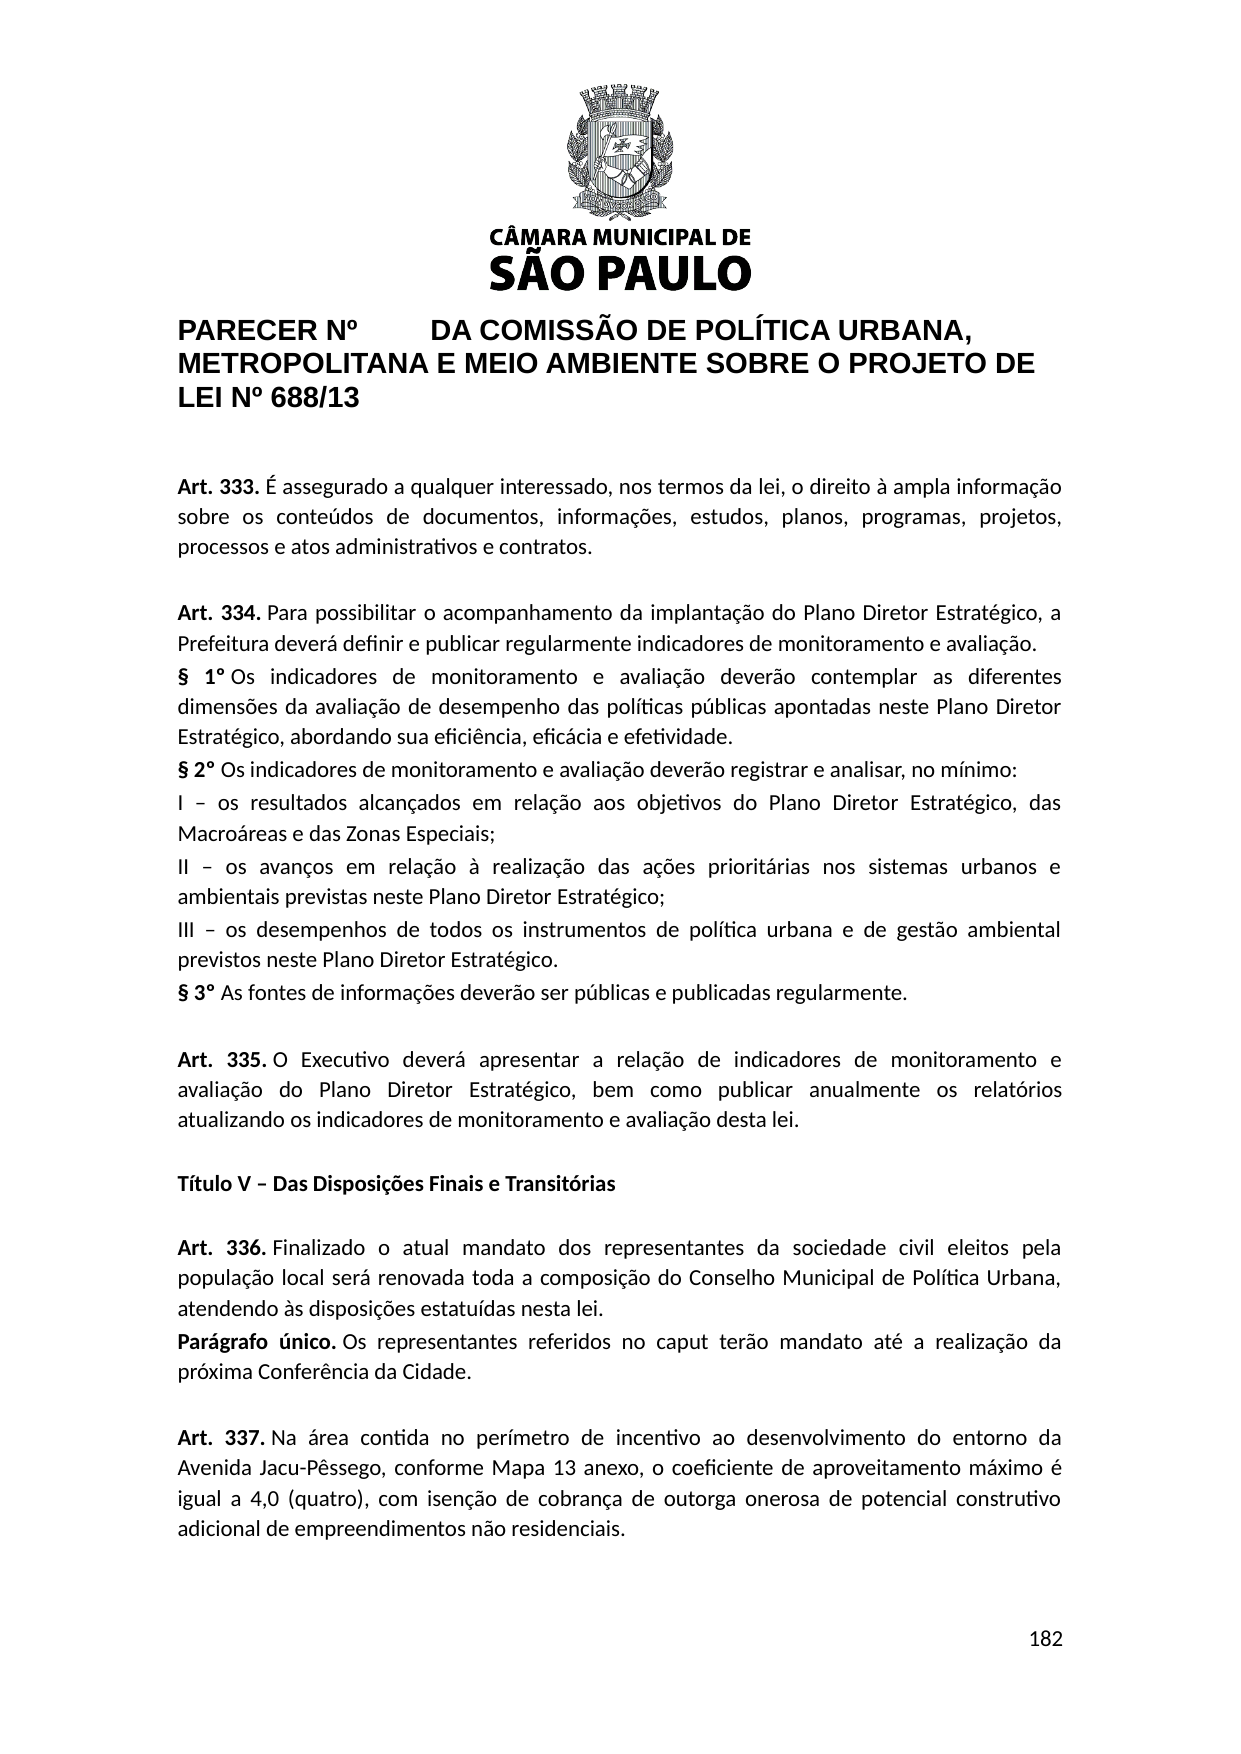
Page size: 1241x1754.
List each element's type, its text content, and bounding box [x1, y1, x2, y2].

text Art. 336. Finalizado o atual mandato dos representantes da sociedade civil eleitos pela população local será renovada toda a composição do Conselho Municipal de Política Urbana, atendendo às disposições estatuídas nesta lei. [177, 1233, 1063, 1322]
subtitle Título V – Das Disposições Finais e Transitórias [177, 1169, 1063, 1197]
text Art. 337. Na área contida no perímetro de incentivo ao desenvolvimento do entorno da Avenida Jacu-Pêssego, conforme Mapa 13 anexo, o coeficiente de aproveitamento máximo é igual a 4,0 (quatro), com isenção de cobrança de outorga onerosa de potencial construtivo adicional de empreendimentos não residenciais. [177, 1423, 1063, 1542]
text III – os desempenhos de todos os instrumentos de política urbana e de gestão ambiental previstos neste Plano Diretor Estratégico. [177, 915, 1063, 973]
text Art. 333. É assegurado a qualquer interessado, nos termos da lei, o direito à ampla informação sobre os conteúdos de documentos, informações, estudos, planos, programas, projetos, processos e atos administrativos e contratos. [177, 472, 1063, 560]
picture [488, 83, 752, 292]
text Parágrafo único. Os representantes referidos no caput terão mandato até a realização da próxima Conferência da Cidade. [177, 1327, 1063, 1385]
text Art. 335. O Executivo deverá apresentar a relação de indicadores de monitoramento e avaliação do Plano Diretor Estratégico, bem como publicar anualmente os relatórios atualizando os indicadores de monitoramento e avaliação desta lei. [177, 1045, 1063, 1133]
text § 1º Os indicadores de monitoramento e avaliação deverão contemplar as diferentes dimensões da avaliação de desempenho das políticas públicas apontadas neste Plano Diretor Estratégico, abordando sua eficiência, eficácia e efetividade. [177, 662, 1063, 750]
text II – os avanços em relação à realização das ações prioritárias nos sistemas urbanos e ambientais previstas neste Plano Diretor Estratégico; [177, 852, 1063, 910]
text § 2º Os indicadores de monitoramento e avaliação deverão registrar e analisar, no mínimo: [177, 755, 1063, 783]
text § 3º As fontes de informações deverão ser públicas e publicadas regularmente. [177, 978, 1063, 1007]
text I – os resultados alcançados em relação aos objetivos do Plano Diretor Estratégico, das Macroáreas e das Zonas Especiais; [177, 788, 1063, 847]
text Art. 334. Para possibilitar o acompanhamento da implantação do Plano Diretor Estratégico, a Prefeitura deverá definir e publicar regularmente indicadores de monitoramento e avaliação. [177, 598, 1063, 657]
